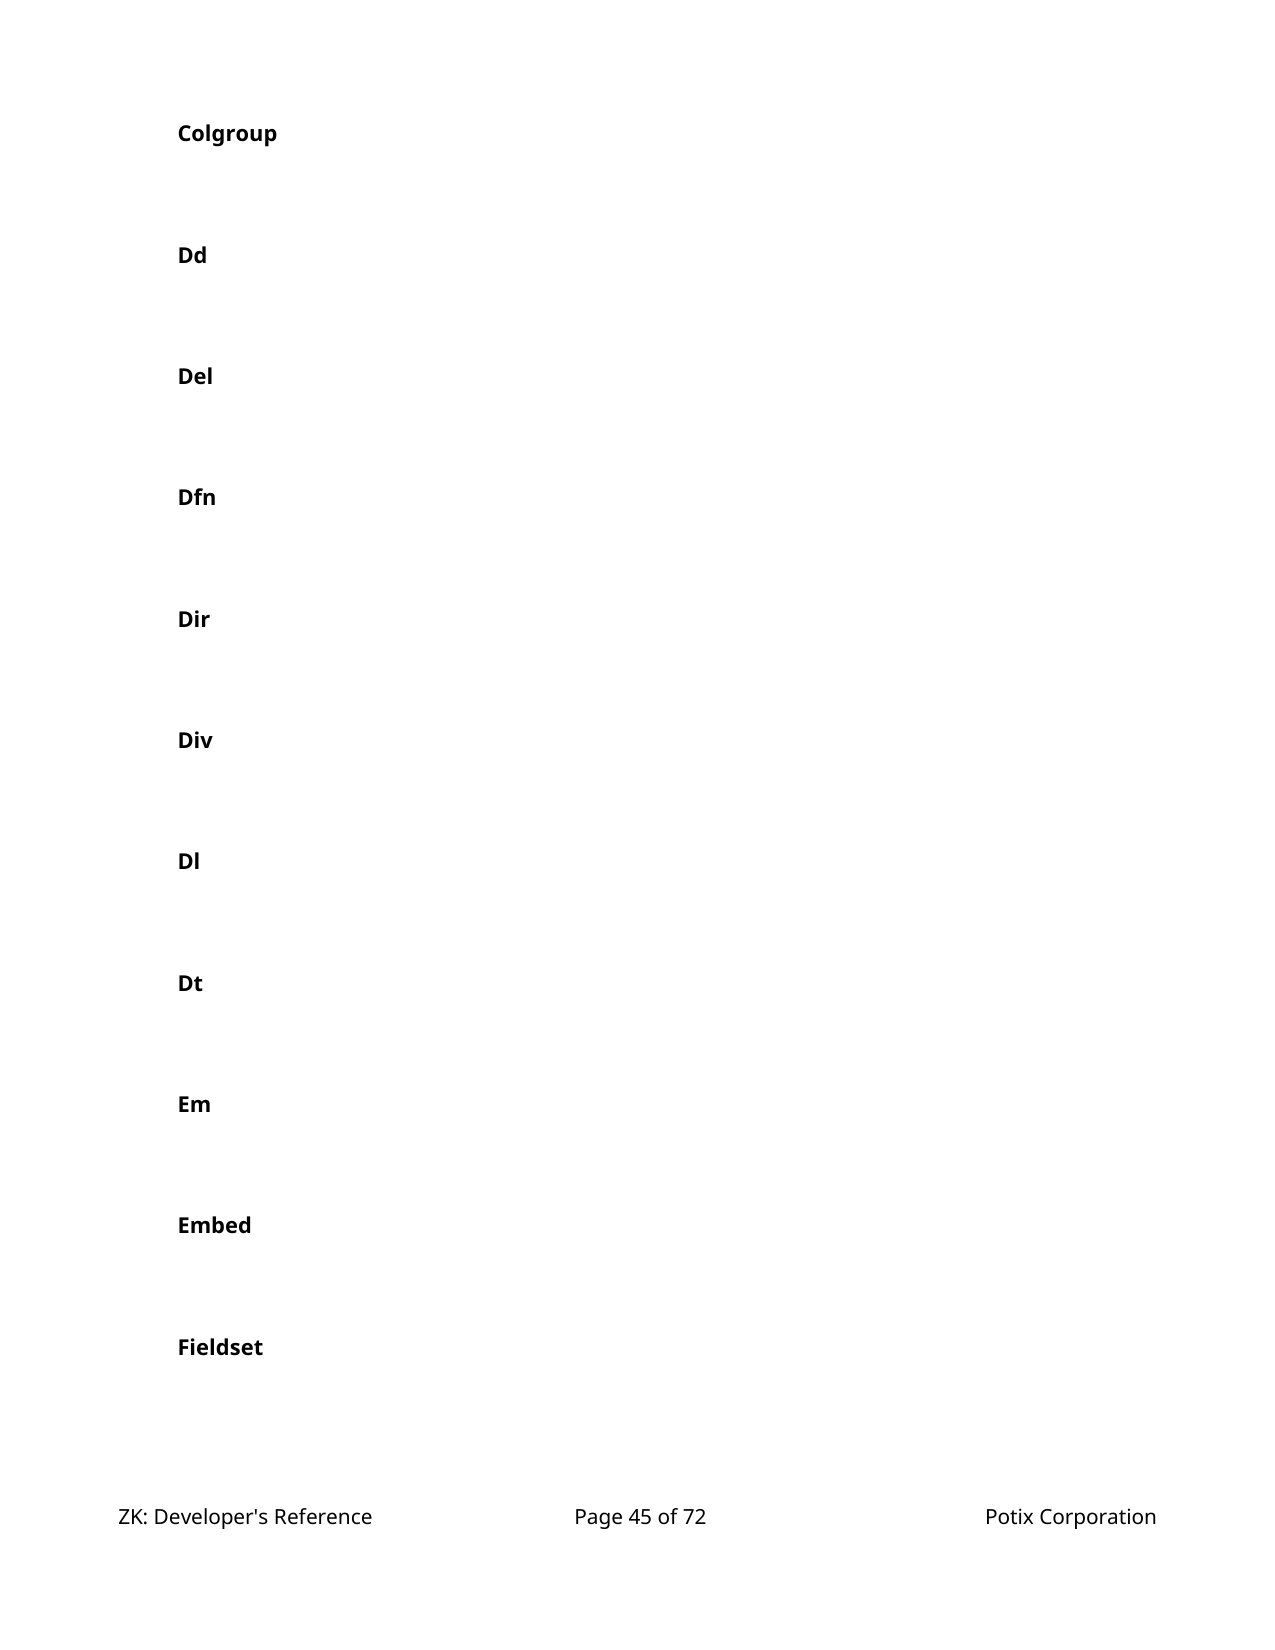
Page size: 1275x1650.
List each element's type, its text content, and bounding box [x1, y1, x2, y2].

subtitle Dfn [177, 482, 1157, 512]
subtitle Div [177, 725, 1157, 755]
subtitle Dl [177, 846, 1157, 876]
subtitle Fieldset [177, 1332, 1157, 1362]
subtitle Em [177, 1089, 1157, 1119]
subtitle Dd [177, 239, 1157, 269]
subtitle Dir [177, 603, 1157, 633]
subtitle Embed [177, 1210, 1157, 1240]
subtitle Colgroup [177, 118, 1157, 148]
subtitle Del [177, 361, 1157, 391]
subtitle Dt [177, 968, 1157, 998]
